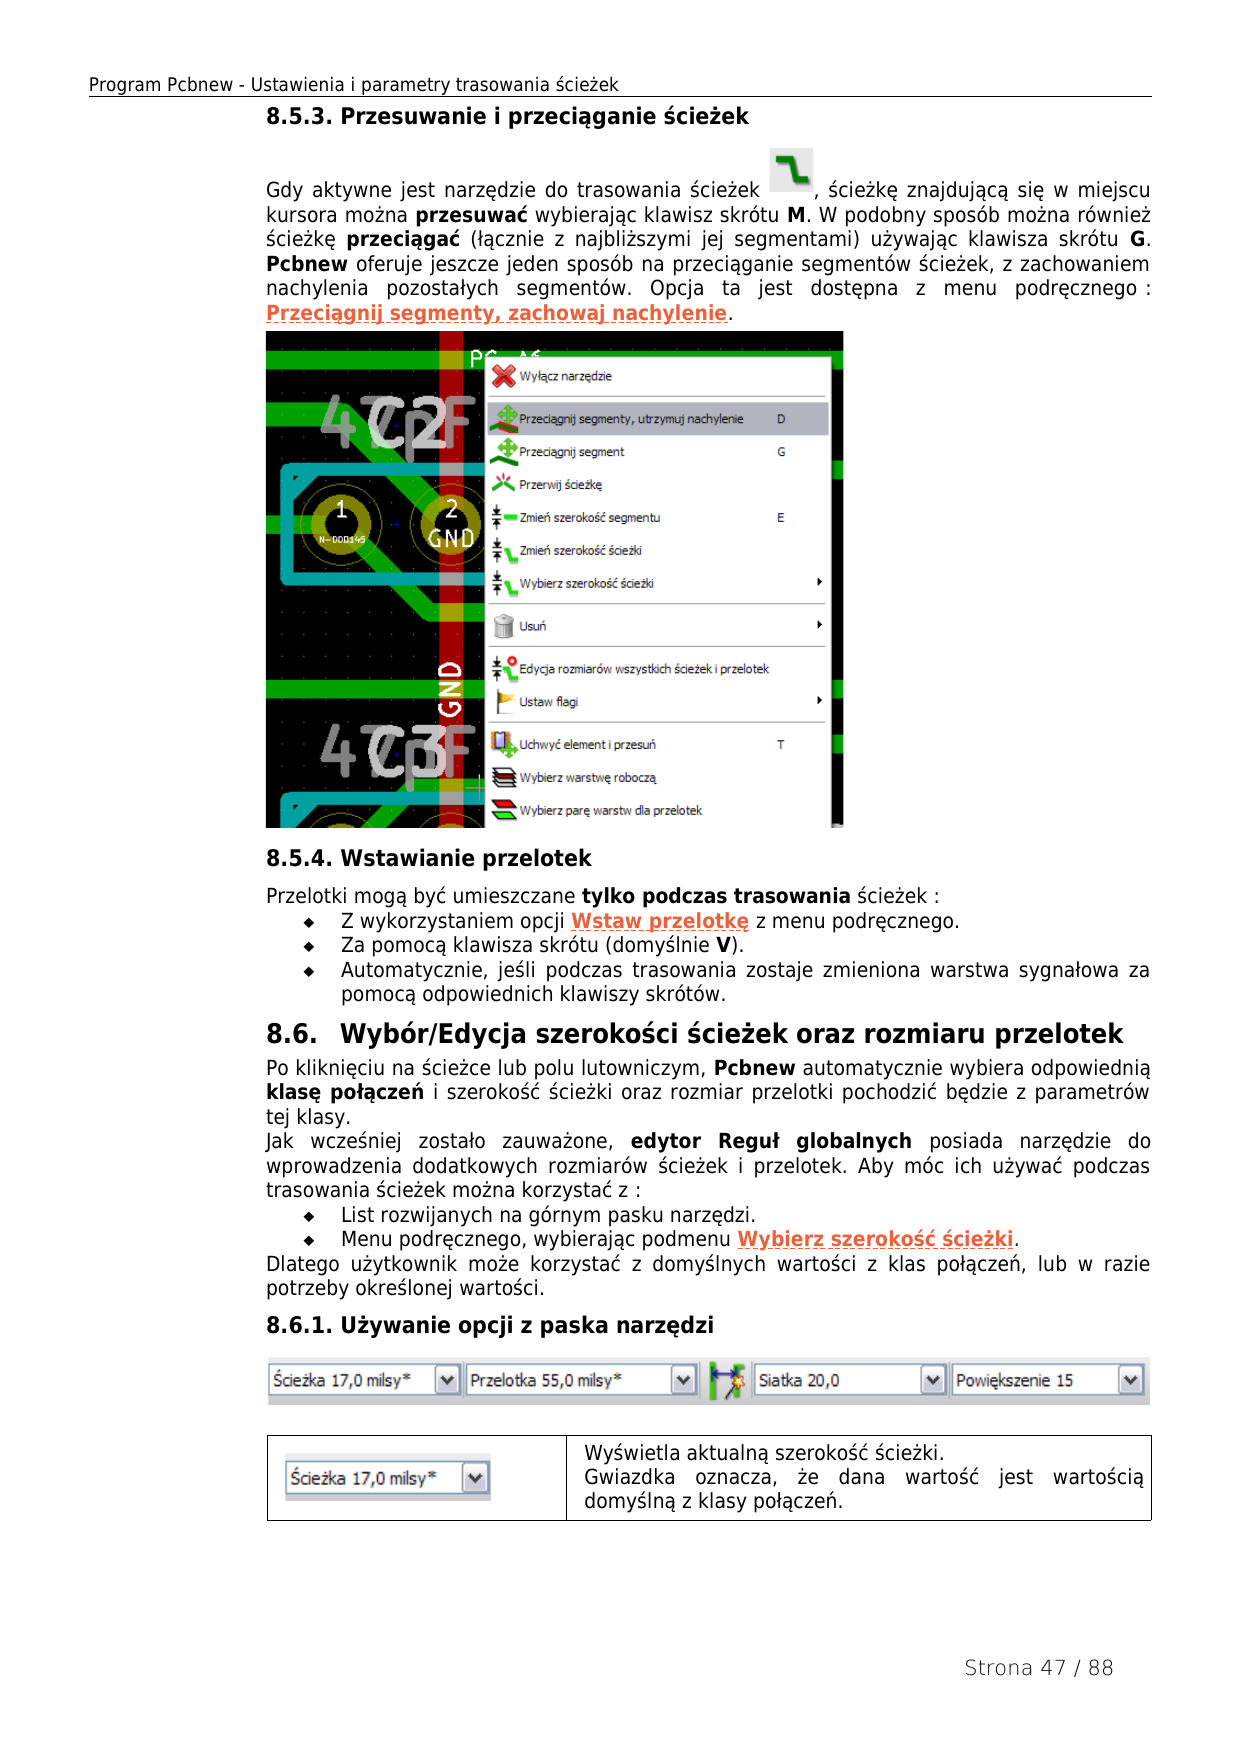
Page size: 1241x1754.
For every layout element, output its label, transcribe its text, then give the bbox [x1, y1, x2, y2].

subtitle Wybór/Edycja szerokości ścieżek oraz rozmiaru przelotek [266, 1018, 1152, 1050]
text Jak wcześniej zostało zauważone, edytor Reguł globalnych posiada narzędzie do wprowadzenia dodatkowych rozmiarów ścieżek i przelotek. Aby móc ich używać podczas trasowania ścieżek można korzystać z : [266, 1129, 1152, 1203]
subtitle Przesuwanie i przeciąganie ścieżek [266, 103, 1152, 130]
list List rozwijanych na górnym pasku narzędzi. [303, 1203, 1152, 1227]
table_header Wyświetla aktualną szerokość ścieżki. Gwiazdka oznacza, że dana wartość jest wartością domyślną z klasy połączeń. [567, 1436, 1151, 1520]
picture [284, 1453, 492, 1501]
text Gdy aktywne jest narzędzie do trasowania ścieżek , ścieżkę znajdującą się w miejscu kursora można przesuwać wybierając klawisz skrótu M. W podobny sposób można również ścieżkę przeciągać (łącznie z najbliższymi jej segmentami) używając klawisza skrótu G. Pcbnew oferuje jeszcze jeden sposób na przeciąganie segmentów ścieżek, z zachowaniem nachylenia pozostałych segmentów. Opcja ta jest dostępna z menu podręcznego : Przeciągnij segmenty, zachowaj nachylenie. [266, 142, 1152, 325]
subtitle Używanie opcji z paska narzędzi [266, 1312, 1152, 1339]
picture [267, 1357, 1150, 1405]
list Za pomocą klawisza skrótu (domyślnie V). [303, 933, 1152, 958]
text Po kliknięciu na ścieżce lub polu lutowniczym, Pcbnew automatycznie wybiera odpowiednią klasę połączeń i szerokość ścieżki oraz rozmiar przelotki pochodzić będzie z parametrów tej klasy. [266, 1056, 1152, 1129]
subtitle Wstawianie przelotek [266, 845, 1152, 872]
list Z wykorzystaniem opcji Wstaw przelotkę z menu podręcznego. [303, 909, 1152, 933]
text Przelotki mogą być umieszczane tylko podczas trasowania ścieżek : [266, 884, 1152, 909]
list Automatycznie, jeśli podczas trasowania zostaje zmieniona warstwa sygnałowa za pomocą odpowiednich klawiszy skrótów. [303, 958, 1152, 1007]
table_header [268, 1436, 566, 1520]
text Dlatego użytkownik może korzystać z domyślnych wartości z klas połączeń, lub w razie potrzeby określonej wartości. [266, 1252, 1152, 1301]
list Menu podręcznego, wybierając podmenu Wybierz szerokość ścieżki. [303, 1227, 1152, 1252]
picture [265, 331, 844, 828]
